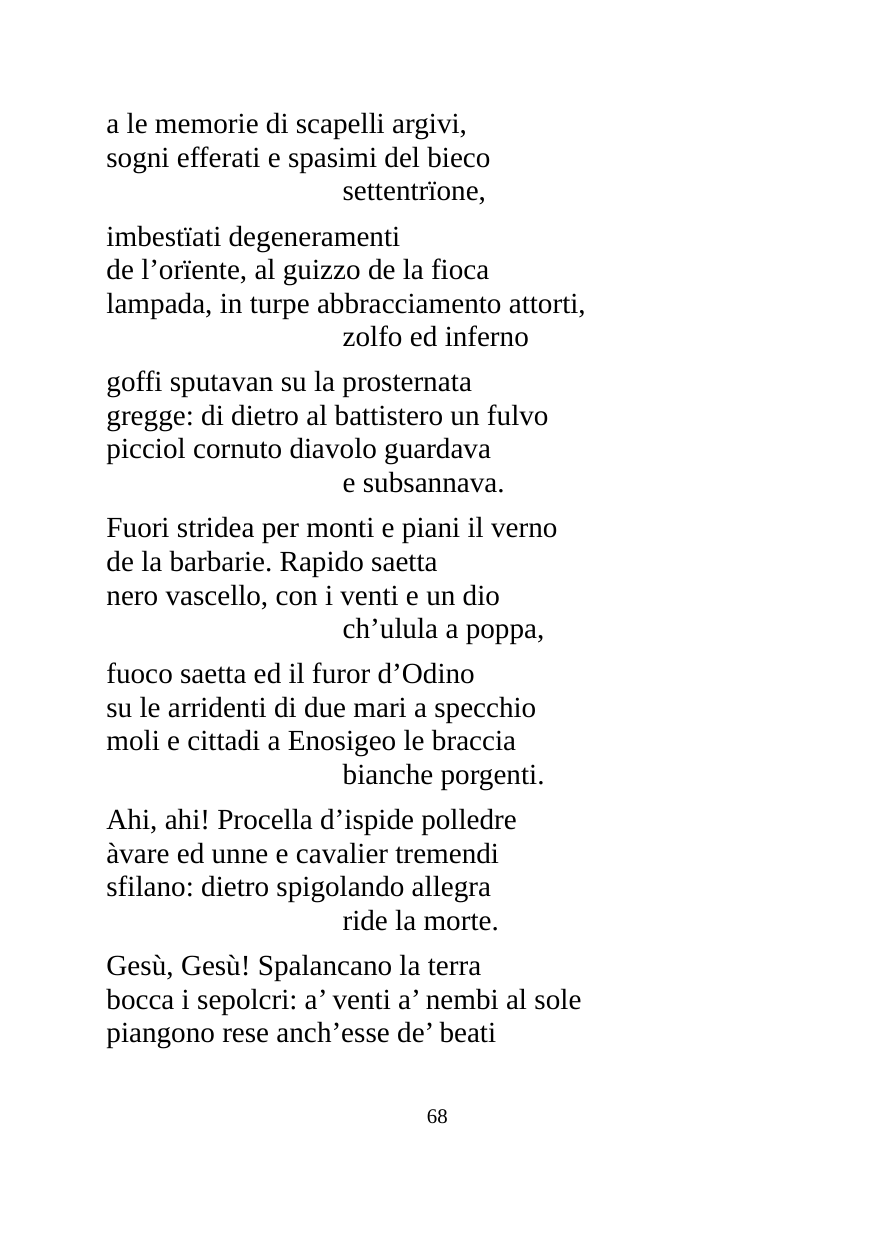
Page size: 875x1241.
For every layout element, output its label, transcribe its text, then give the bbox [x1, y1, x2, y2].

text de la barbarie. Rapido saetta [106, 544, 768, 578]
text a le memorie di scapelli argivi, [106, 106, 768, 140]
text ch’ulula a poppa, [342, 611, 768, 645]
text lampada, in turpe abbracciamento attorti, [106, 286, 768, 319]
text e subsannava. [342, 465, 768, 499]
text Fuori stridea per monti e piani il verno [106, 511, 768, 544]
text settentrïone, [342, 173, 768, 207]
text sfilano: dietro spigolando allegra [106, 869, 768, 903]
text su le arridenti di due mari a specchio [106, 690, 768, 723]
text goffi sputavan su la prosternata [106, 364, 768, 398]
text zolfo ed inferno [342, 319, 768, 353]
text àvare ed unne e cavalier tremendi [106, 836, 768, 869]
text moli e cittadi a Enosigeo le braccia [106, 723, 768, 757]
text gregge: di dietro al battistero un fulvo [106, 398, 768, 432]
text nero vascello, con i venti e un dio [106, 578, 768, 611]
text picciol cornuto diavolo guardava [106, 432, 768, 465]
text Gesù, Gesù! Spalancano la terra [106, 948, 768, 982]
text bocca i sepolcri: a’ venti a’ nembi al sole [106, 982, 768, 1015]
text de l’orïente, al guizzo de la fioca [106, 252, 768, 286]
text piangono rese anch’esse de’ beati [106, 1015, 768, 1049]
text ride la morte. [342, 903, 768, 937]
text bianche porgenti. [342, 757, 768, 791]
text fuoco saetta ed il furor d’Odino [106, 656, 768, 690]
text sogni efferati e spasimi del bieco [106, 140, 768, 173]
text Ahi, ahi! Procella d’ispide polledre [106, 802, 768, 836]
text imbestïati degeneramenti [106, 219, 768, 252]
